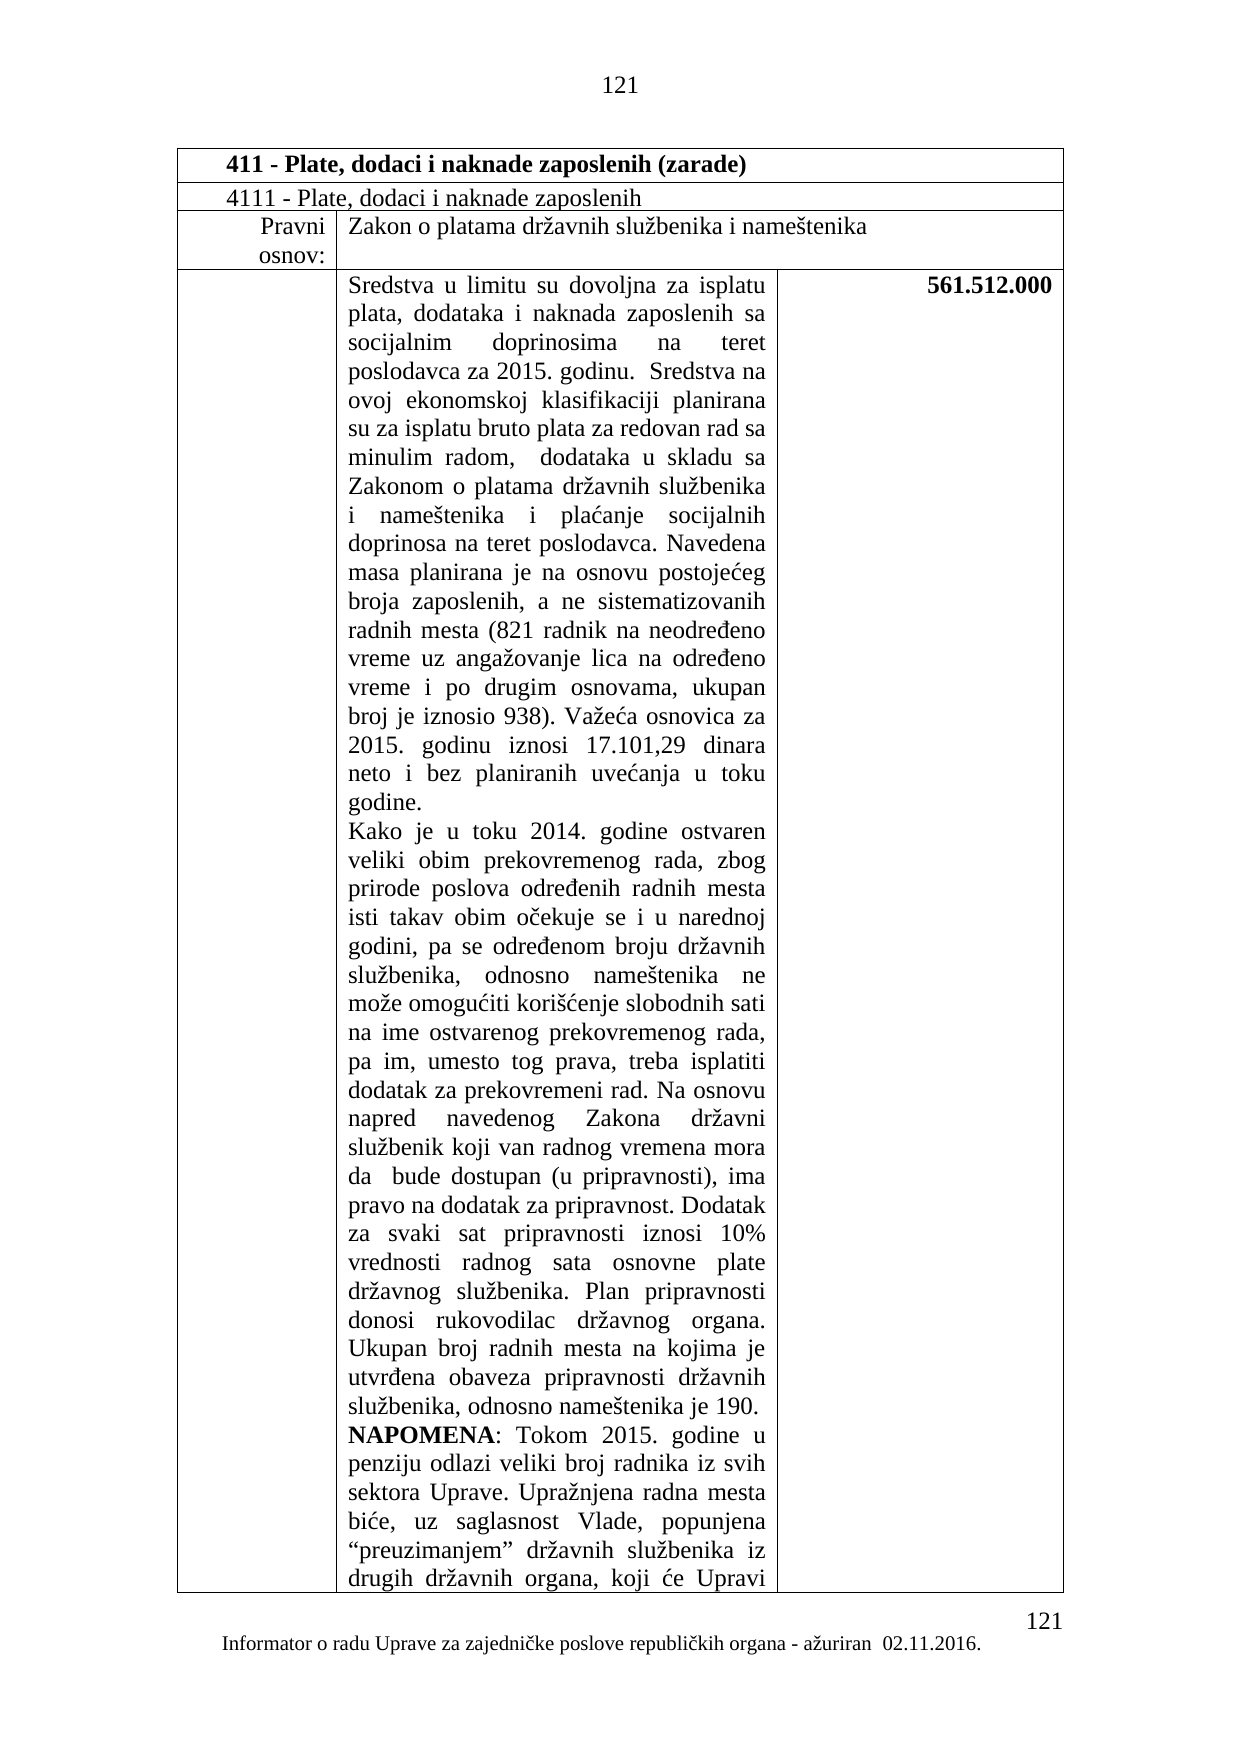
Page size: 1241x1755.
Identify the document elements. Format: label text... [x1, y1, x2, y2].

table_cell 4111 - Plate, dodaci i naknade zaposlenih [178, 183, 1063, 210]
table_cell Pravni osnov: [178, 211, 336, 269]
table_cell [178, 270, 336, 1592]
table_cell 561.512.000 [778, 270, 1063, 1592]
table_cell Sredstva u limitu su dovolјna za isplatu plata, dodataka i naknada zaposlenih sa socijalnim doprinosima na teret poslodavca za 2015. godinu. Sredstva na ovoj ekonomskoj klasifikaciji planirana su za isplatu bruto plata za redovan rad sa minulim radom, dodataka u skladu sa Zakonom o platama državnih službenika i nameštenika i plaćanje socijalnih doprinosa na teret poslodavca. Navedena masa planirana je na osnovu postojećeg broja zaposlenih, a ne sistematizovanih radnih mesta (821 radnik na neodređeno vreme uz angažovanje lica na određeno vreme i po drugim osnovama, ukupan broj je iznosio 938). Važeća osnovica za 2015. godinu iznosi 17.101,29 dinara neto i bez planiranih uvećanja u toku godine. Kako je u toku 2014. godine ostvaren veliki obim prekovremenog rada, zbog prirode poslova određenih radnih mesta isti takav obim očekuje se i u narednoj godini, pa se određenom broju državnih službenika, odnosno nameštenika ne može omogućiti korišćenje slobodnih sati na ime ostvarenog prekovremenog rada, pa im, umesto tog prava, treba isplatiti dodatak za prekovremeni rad. Na osnovu napred navedenog Zakona državni službenik koji van radnog vremena mora da bude dostupan (u pripravnosti), ima pravo na dodatak za pripravnost. Dodatak za svaki sat pripravnosti iznosi 10% vrednosti radnog sata osnovne plate državnog službenika. Plan pripravnosti donosi rukovodilac državnog organa. Ukupan broj radnih mesta na kojima je utvrđena obaveza pripravnosti državnih službenika, odnosno nameštenika je 190. NAPOMENA: Tokom 2015. godine u penziju odlazi veliki broj radnika iz svih sektora Uprave. Upražnjena radna mesta biće, uz saglasnost Vlade, popunjena “preuzimanjem” državnih službenika iz drugih državnih organa, koji će Upravi [337, 270, 777, 1592]
table_cell 411 - Plate, dodaci i naknade zaposlenih (zarade) [178, 149, 1063, 182]
table_cell Zakon o platama državnih službenika i nameštenika [337, 211, 1063, 269]
